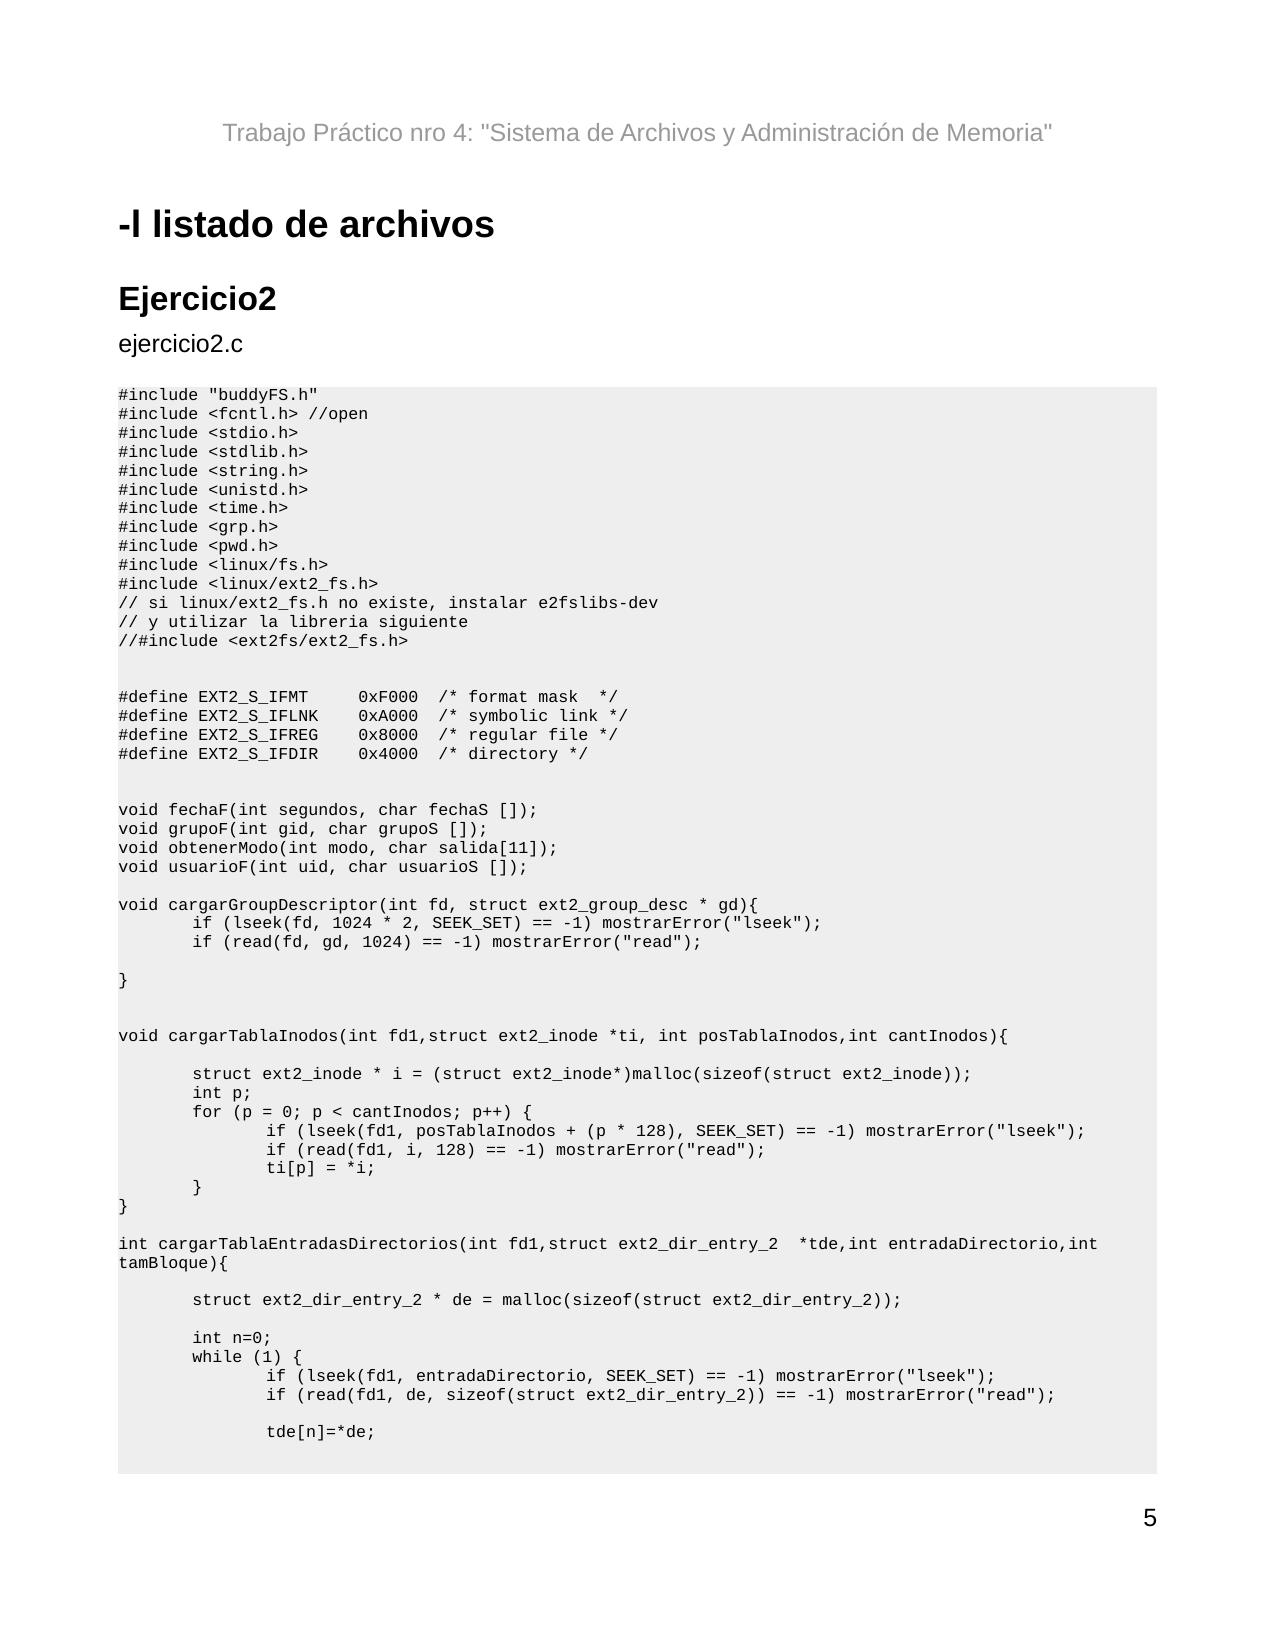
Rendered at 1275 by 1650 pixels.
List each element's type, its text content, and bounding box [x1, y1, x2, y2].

text #include <time.h> [118, 500, 1157, 519]
text } [118, 1198, 1157, 1217]
text if (lseek(fd1, entradaDirectorio, SEEK_SET) == -1) mostrarError("lseek"); [118, 1367, 1157, 1386]
text if (read(fd1, i, 128) == -1) mostrarError("read"); [118, 1141, 1157, 1160]
text int n=0; [118, 1330, 1157, 1348]
text void grupoF(int gid, char grupoS []); [118, 821, 1157, 839]
subtitle -l listado de archivos [118, 201, 1157, 245]
text #define EXT2_S_IFREG 0x8000 /* regular file */ [118, 726, 1157, 745]
text struct ext2_dir_entry_2 * de = malloc(sizeof(struct ext2_dir_entry_2)); [118, 1292, 1157, 1311]
text for (p = 0; p < cantInodos; p++) { [118, 1103, 1157, 1122]
text void cargarTablaInodos(int fd1,struct ext2_inode *ti, int posTablaInodos,int cantInodos){ [118, 1028, 1157, 1047]
text void usuarioF(int uid, char usuarioS []); [118, 858, 1157, 877]
subtitle Ejercicio2 [118, 278, 1157, 317]
text tde[n]=*de; [118, 1424, 1157, 1443]
text struct ext2_inode * i = (struct ext2_inode*)malloc(sizeof(struct ext2_inode)); [118, 1066, 1157, 1084]
text } [118, 1179, 1157, 1198]
text #include <fcntl.h> //open [118, 406, 1157, 425]
text if (lseek(fd1, posTablaInodos + (p * 128), SEEK_SET) == -1) mostrarError("lseek"); [118, 1122, 1157, 1141]
text // y utilizar la libreria siguiente [118, 613, 1157, 632]
text // si linux/ext2_fs.h no existe, instalar e2fslibs-dev [118, 594, 1157, 613]
text #include <string.h> [118, 462, 1157, 481]
text void fechaF(int segundos, char fechaS []); [118, 802, 1157, 821]
text if (read(fd, gd, 1024) == -1) mostrarError("read"); [118, 934, 1157, 953]
text #include <unistd.h> [118, 481, 1157, 500]
text ejercicio2.c [118, 329, 1157, 358]
text #include <linux/ext2_fs.h> [118, 576, 1157, 594]
text void obtenerModo(int modo, char salida[11]); [118, 839, 1157, 858]
text #define EXT2_S_IFDIR 0x4000 /* directory */ [118, 745, 1157, 764]
text ti[p] = *i; [118, 1160, 1157, 1179]
text #include <linux/fs.h> [118, 557, 1157, 576]
text while (1) { [118, 1348, 1157, 1367]
text if (lseek(fd, 1024 * 2, SEEK_SET) == -1) mostrarError("lseek"); [118, 915, 1157, 934]
text int p; [118, 1084, 1157, 1103]
text //#include <ext2fs/ext2_fs.h> [118, 632, 1157, 651]
text if (read(fd1, de, sizeof(struct ext2_dir_entry_2)) == -1) mostrarError("read"); [118, 1386, 1157, 1405]
text #include <stdlib.h> [118, 443, 1157, 462]
text #include <pwd.h> [118, 538, 1157, 557]
text void cargarGroupDescriptor(int fd, struct ext2_group_desc * gd){ [118, 896, 1157, 915]
text #include "buddyFS.h" [118, 387, 1157, 406]
text #include <stdio.h> [118, 425, 1157, 443]
text int cargarTablaEntradasDirectorios(int fd1,struct ext2_dir_entry_2 *tde,int entradaDirectorio,int tamBloque){ [118, 1235, 1157, 1273]
text #define EXT2_S_IFMT 0xF000 /* format mask */ [118, 689, 1157, 707]
text #define EXT2_S_IFLNK 0xA000 /* symbolic link */ [118, 707, 1157, 726]
text #include <grp.h> [118, 519, 1157, 538]
text } [118, 971, 1157, 990]
